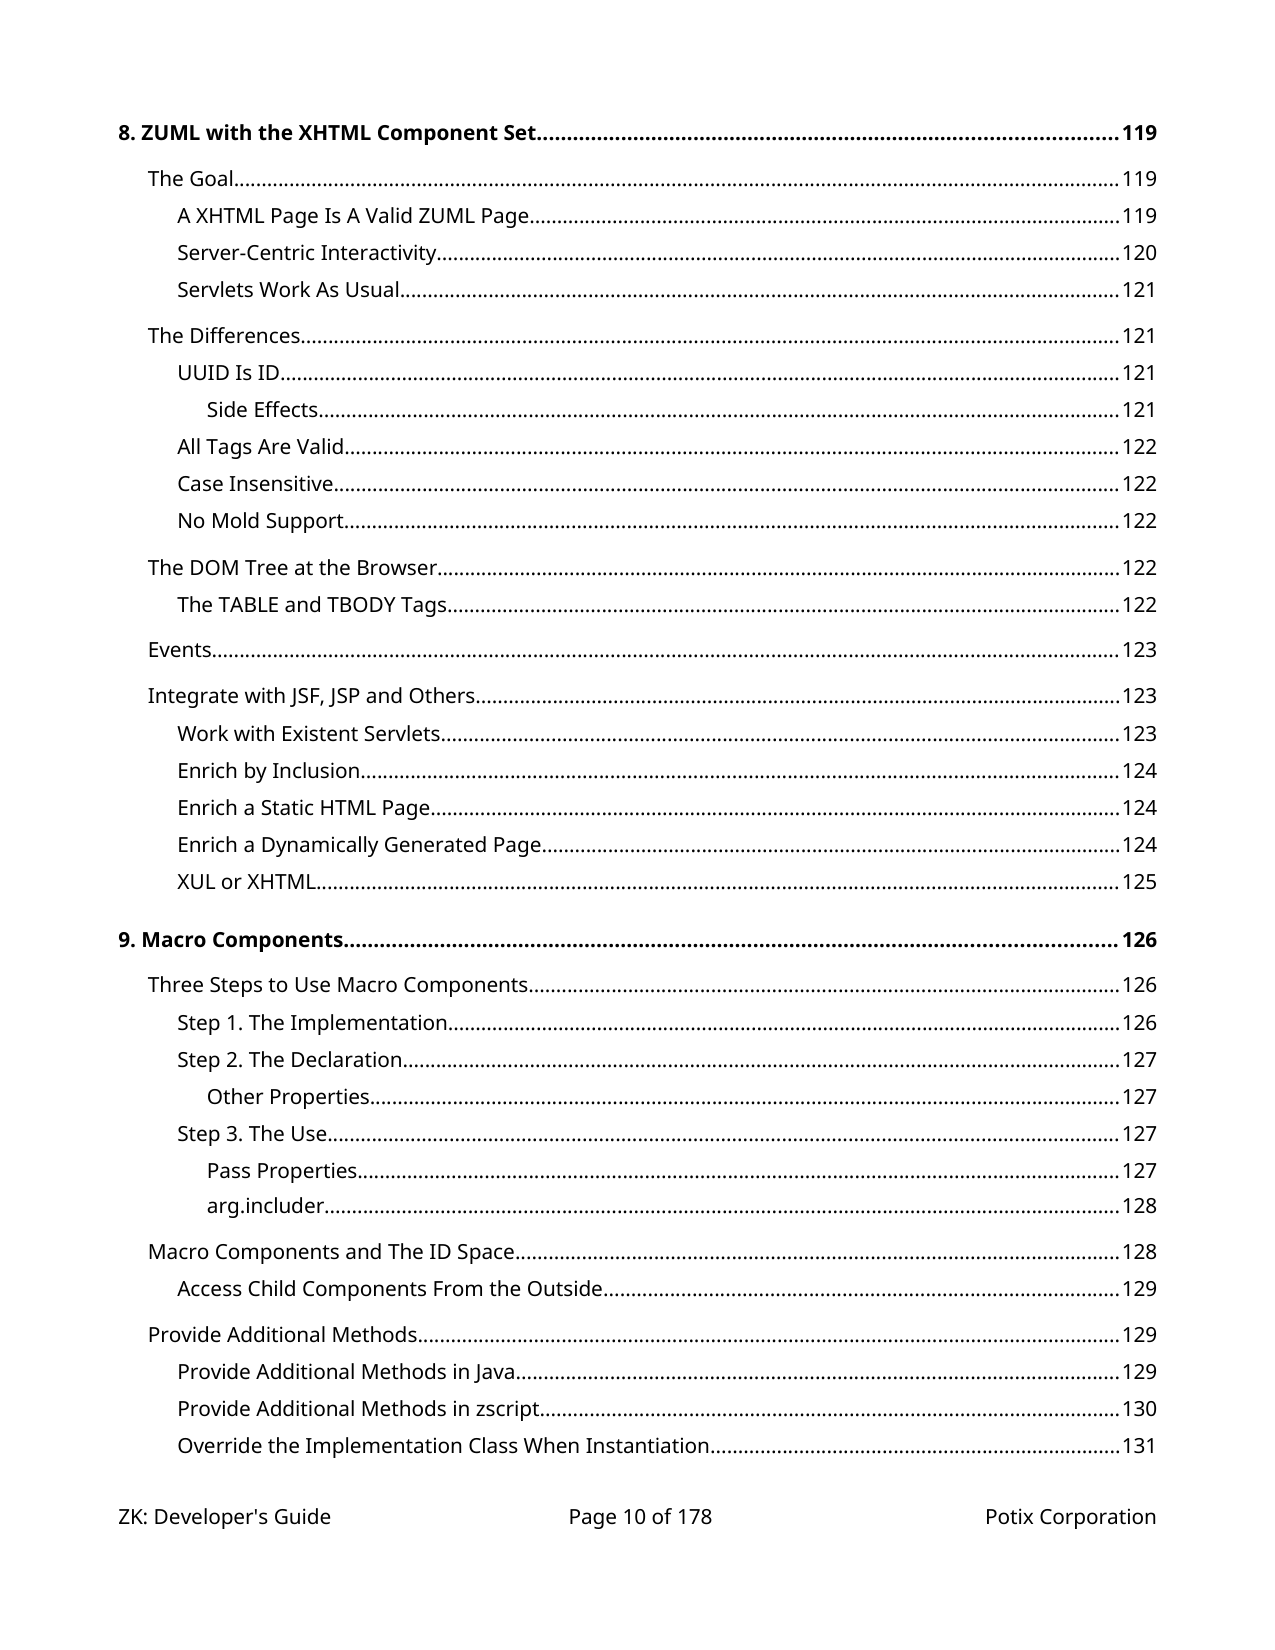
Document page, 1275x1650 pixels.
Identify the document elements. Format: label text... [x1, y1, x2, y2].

text UUID Is ID 121 [177, 358, 1157, 387]
text Servlets Work As Usual 121 [177, 275, 1157, 303]
text Case Insensitive 122 [177, 469, 1157, 498]
text 8. ZUML with the XHTML Component Set 119 [118, 118, 1157, 146]
text The Goal 119 [148, 164, 1157, 192]
text Step 1. The Implementation 126 [177, 1008, 1157, 1036]
text A XHTML Page Is A Valid ZUML Page 119 [177, 201, 1157, 229]
text The Differences 121 [148, 321, 1157, 349]
text Pass Properties 127 [207, 1156, 1157, 1184]
text 9. Macro Components 126 [118, 925, 1157, 953]
text Access Child Components From the Outside 129 [177, 1274, 1157, 1302]
text Step 2. The Declaration 127 [177, 1045, 1157, 1073]
text The DOM Tree at the Browser 122 [148, 553, 1157, 581]
text arg.includer 128 [207, 1191, 1157, 1219]
text Work with Existent Servlets 123 [177, 719, 1157, 747]
text The TABLE and TBODY Tags 122 [177, 590, 1157, 618]
text Step 3. The Use 127 [177, 1119, 1157, 1147]
text Enrich by Inclusion 124 [177, 756, 1157, 784]
text Integrate with JSF, JSP and Others 123 [148, 682, 1157, 710]
text Side Effects 121 [207, 395, 1157, 424]
text Macro Components and The ID Space 128 [148, 1237, 1157, 1265]
text Enrich a Static HTML Page 124 [177, 793, 1157, 821]
text Provide Additional Methods in Java 129 [177, 1357, 1157, 1386]
text Server-Centric Interactivity 120 [177, 238, 1157, 266]
text No Mold Support 122 [177, 507, 1157, 535]
text Three Steps to Use Macro Components 126 [148, 971, 1157, 999]
text XUL or XHTML 125 [177, 867, 1157, 895]
text Events 123 [148, 636, 1157, 664]
text Provide Additional Methods in zscript 130 [177, 1394, 1157, 1423]
text Override the Implementation Class When Instantiation 131 [177, 1431, 1157, 1460]
text Provide Additional Methods 129 [148, 1320, 1157, 1348]
text Enrich a Dynamically Generated Page 124 [177, 830, 1157, 858]
text All Tags Are Valid 122 [177, 432, 1157, 461]
text Other Properties 127 [207, 1082, 1157, 1110]
